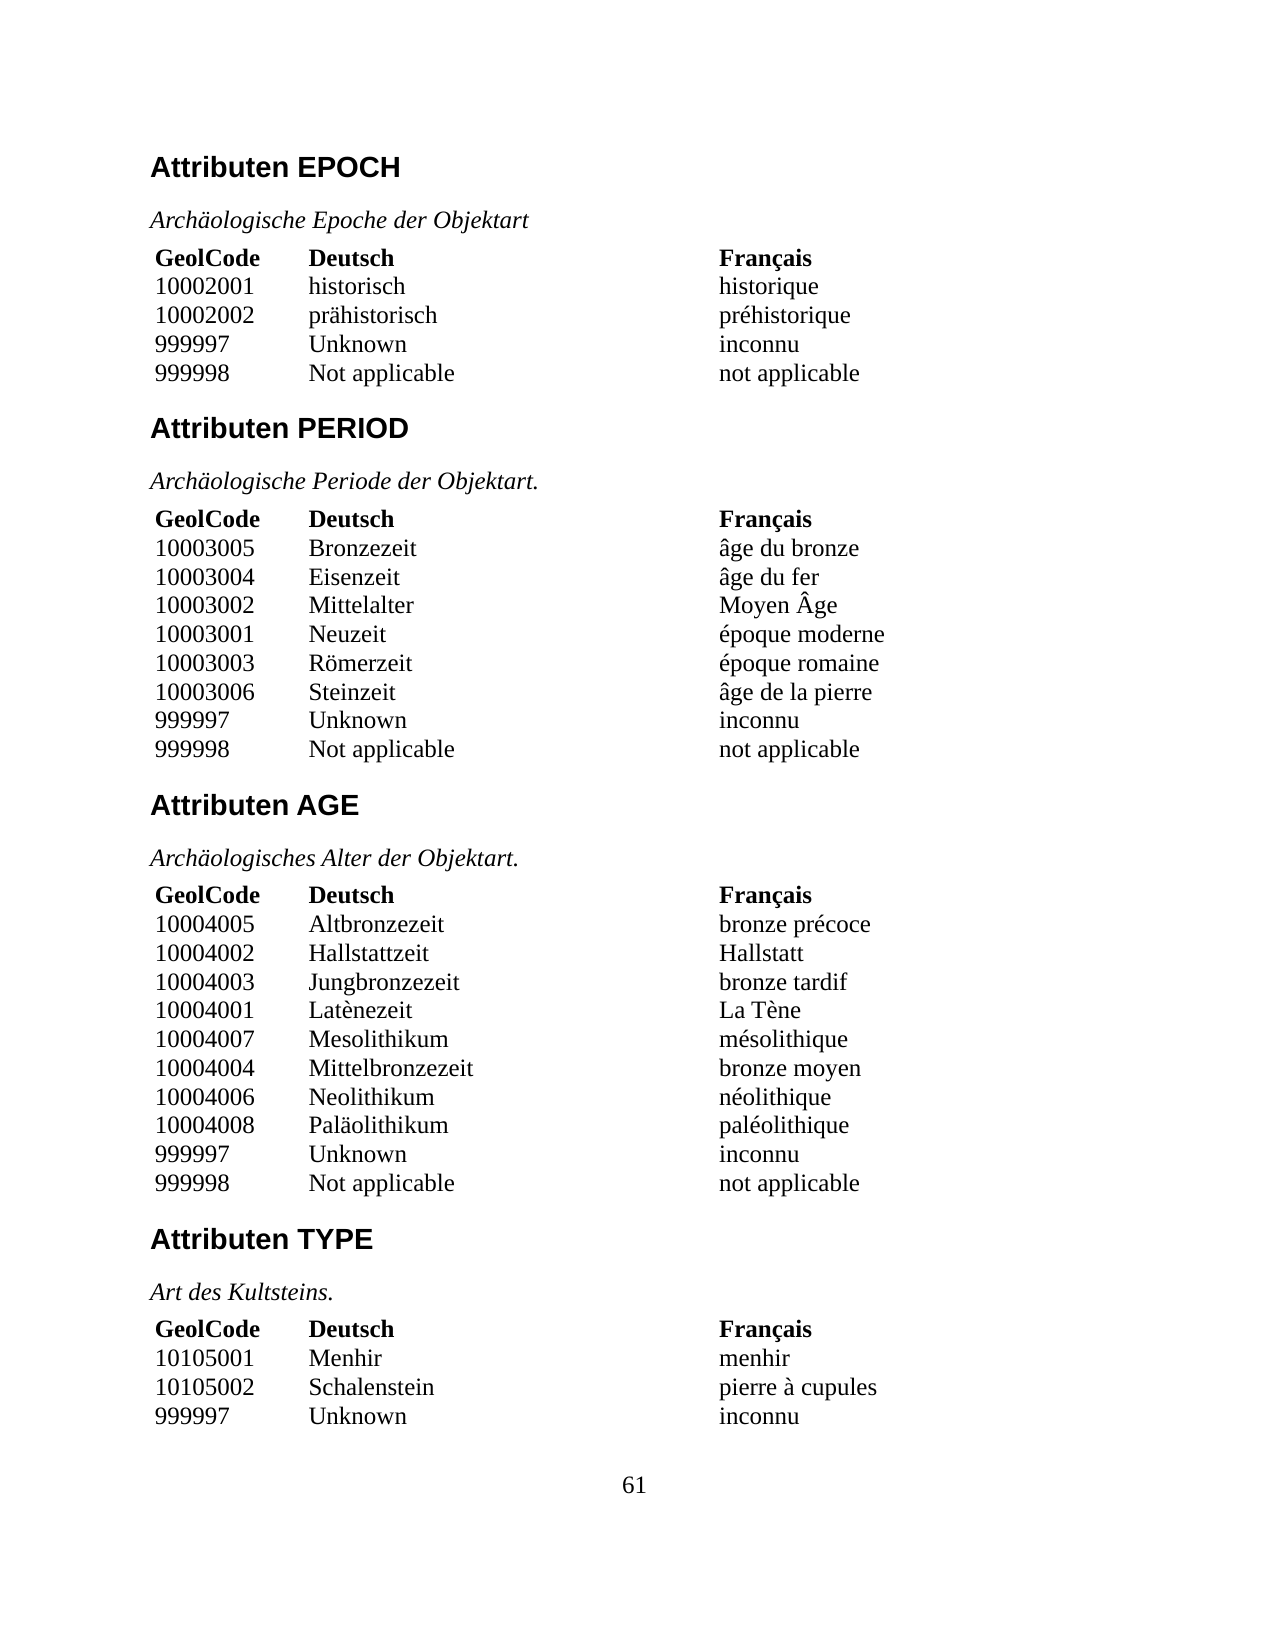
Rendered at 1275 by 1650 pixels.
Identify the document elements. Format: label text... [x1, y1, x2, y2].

table_cell La Tène [714, 996, 1125, 1024]
table_cell 999998 [150, 1168, 304, 1197]
table_cell Paläolithikum [304, 1111, 714, 1139]
table_header Deutsch [304, 1315, 714, 1343]
table_cell âge de la pierre [714, 677, 1125, 705]
table_header Français [714, 243, 1125, 271]
table_header Deutsch [304, 504, 714, 533]
table_cell 10105001 [150, 1343, 304, 1372]
table_cell Hallstatt [714, 938, 1125, 967]
table_header Français [714, 504, 1125, 533]
table_cell 10004002 [150, 938, 304, 967]
table_cell Römerzeit [304, 648, 714, 677]
table_cell bronze tardif [714, 967, 1125, 996]
table_cell Neolithikum [304, 1082, 714, 1111]
table_cell 10004004 [150, 1053, 304, 1082]
table_cell historisch [304, 271, 714, 300]
table_cell historique [714, 271, 1125, 300]
table_cell 10004008 [150, 1111, 304, 1139]
table_cell 10004005 [150, 909, 304, 938]
table_cell pierre à cupules [714, 1372, 1125, 1401]
text Archäologisches Alter der Objektart. [150, 843, 1125, 872]
table_cell Not applicable [304, 1168, 714, 1197]
table_cell Hallstattzeit [304, 938, 714, 967]
table_cell néolithique [714, 1082, 1125, 1111]
table_cell 10004003 [150, 967, 304, 996]
text Art des Kultsteins. [150, 1277, 1125, 1306]
table_cell âge du bronze [714, 533, 1125, 562]
table_cell menhir [714, 1343, 1125, 1372]
table_cell mésolithique [714, 1024, 1125, 1053]
table_cell 10002002 [150, 300, 304, 329]
table_cell Neuzeit [304, 619, 714, 648]
table_cell Moyen Âge [714, 590, 1125, 619]
table_cell préhistorique [714, 300, 1125, 329]
subtitle Attributen AGE [150, 788, 1125, 821]
table_cell inconnu [714, 1139, 1125, 1168]
table_cell bronze précoce [714, 909, 1125, 938]
table_cell inconnu [714, 1401, 1125, 1429]
table_cell 10004006 [150, 1082, 304, 1111]
table_header GeolCode [150, 504, 304, 533]
table_cell 10003001 [150, 619, 304, 648]
table_cell inconnu [714, 329, 1125, 358]
table_cell 10003003 [150, 648, 304, 677]
table_cell Mesolithikum [304, 1024, 714, 1053]
table_cell âge du fer [714, 562, 1125, 590]
table_cell 10003005 [150, 533, 304, 562]
table_cell Latènezeit [304, 996, 714, 1024]
table_cell 10003002 [150, 590, 304, 619]
table_cell 999998 [150, 358, 304, 386]
table_header GeolCode [150, 881, 304, 909]
subtitle Attributen EPOCH [150, 150, 1125, 183]
table_cell 10004001 [150, 996, 304, 1024]
subtitle Attributen PERIOD [150, 411, 1125, 445]
table_cell Not applicable [304, 734, 714, 763]
table_cell Unknown [304, 329, 714, 358]
table_cell Altbronzezeit [304, 909, 714, 938]
table_cell Eisenzeit [304, 562, 714, 590]
table_cell inconnu [714, 705, 1125, 734]
table_cell Unknown [304, 1401, 714, 1429]
table_cell époque moderne [714, 619, 1125, 648]
text Archäologische Epoche der Objektart [150, 205, 1125, 234]
table_header Français [714, 881, 1125, 909]
table_cell 10003006 [150, 677, 304, 705]
table_cell 999997 [150, 1401, 304, 1429]
table_cell Bronzezeit [304, 533, 714, 562]
table_cell Unknown [304, 1139, 714, 1168]
table_cell paléolithique [714, 1111, 1125, 1139]
table_cell bronze moyen [714, 1053, 1125, 1082]
table_cell 10002001 [150, 271, 304, 300]
table_cell Steinzeit [304, 677, 714, 705]
table_cell not applicable [714, 1168, 1125, 1197]
table_cell époque romaine [714, 648, 1125, 677]
table_header GeolCode [150, 1315, 304, 1343]
table_cell Menhir [304, 1343, 714, 1372]
table_cell Schalenstein [304, 1372, 714, 1401]
table_cell Unknown [304, 705, 714, 734]
table_cell Mittelbronzezeit [304, 1053, 714, 1082]
table_cell 10105002 [150, 1372, 304, 1401]
table_cell prähistorisch [304, 300, 714, 329]
table_cell 999997 [150, 705, 304, 734]
text Archäologische Periode der Objektart. [150, 466, 1125, 495]
subtitle Attributen TYPE [150, 1222, 1125, 1255]
table_header Français [714, 1315, 1125, 1343]
table_cell 10003004 [150, 562, 304, 590]
table_cell 999997 [150, 1139, 304, 1168]
table_cell 10004007 [150, 1024, 304, 1053]
table_header GeolCode [150, 243, 304, 271]
table_cell 999997 [150, 329, 304, 358]
table_cell Jungbronzezeit [304, 967, 714, 996]
table_cell 999998 [150, 734, 304, 763]
table_cell not applicable [714, 734, 1125, 763]
table_cell Not applicable [304, 358, 714, 386]
table_cell Mittelalter [304, 590, 714, 619]
table_cell not applicable [714, 358, 1125, 386]
table_header Deutsch [304, 881, 714, 909]
table_header Deutsch [304, 243, 714, 271]
